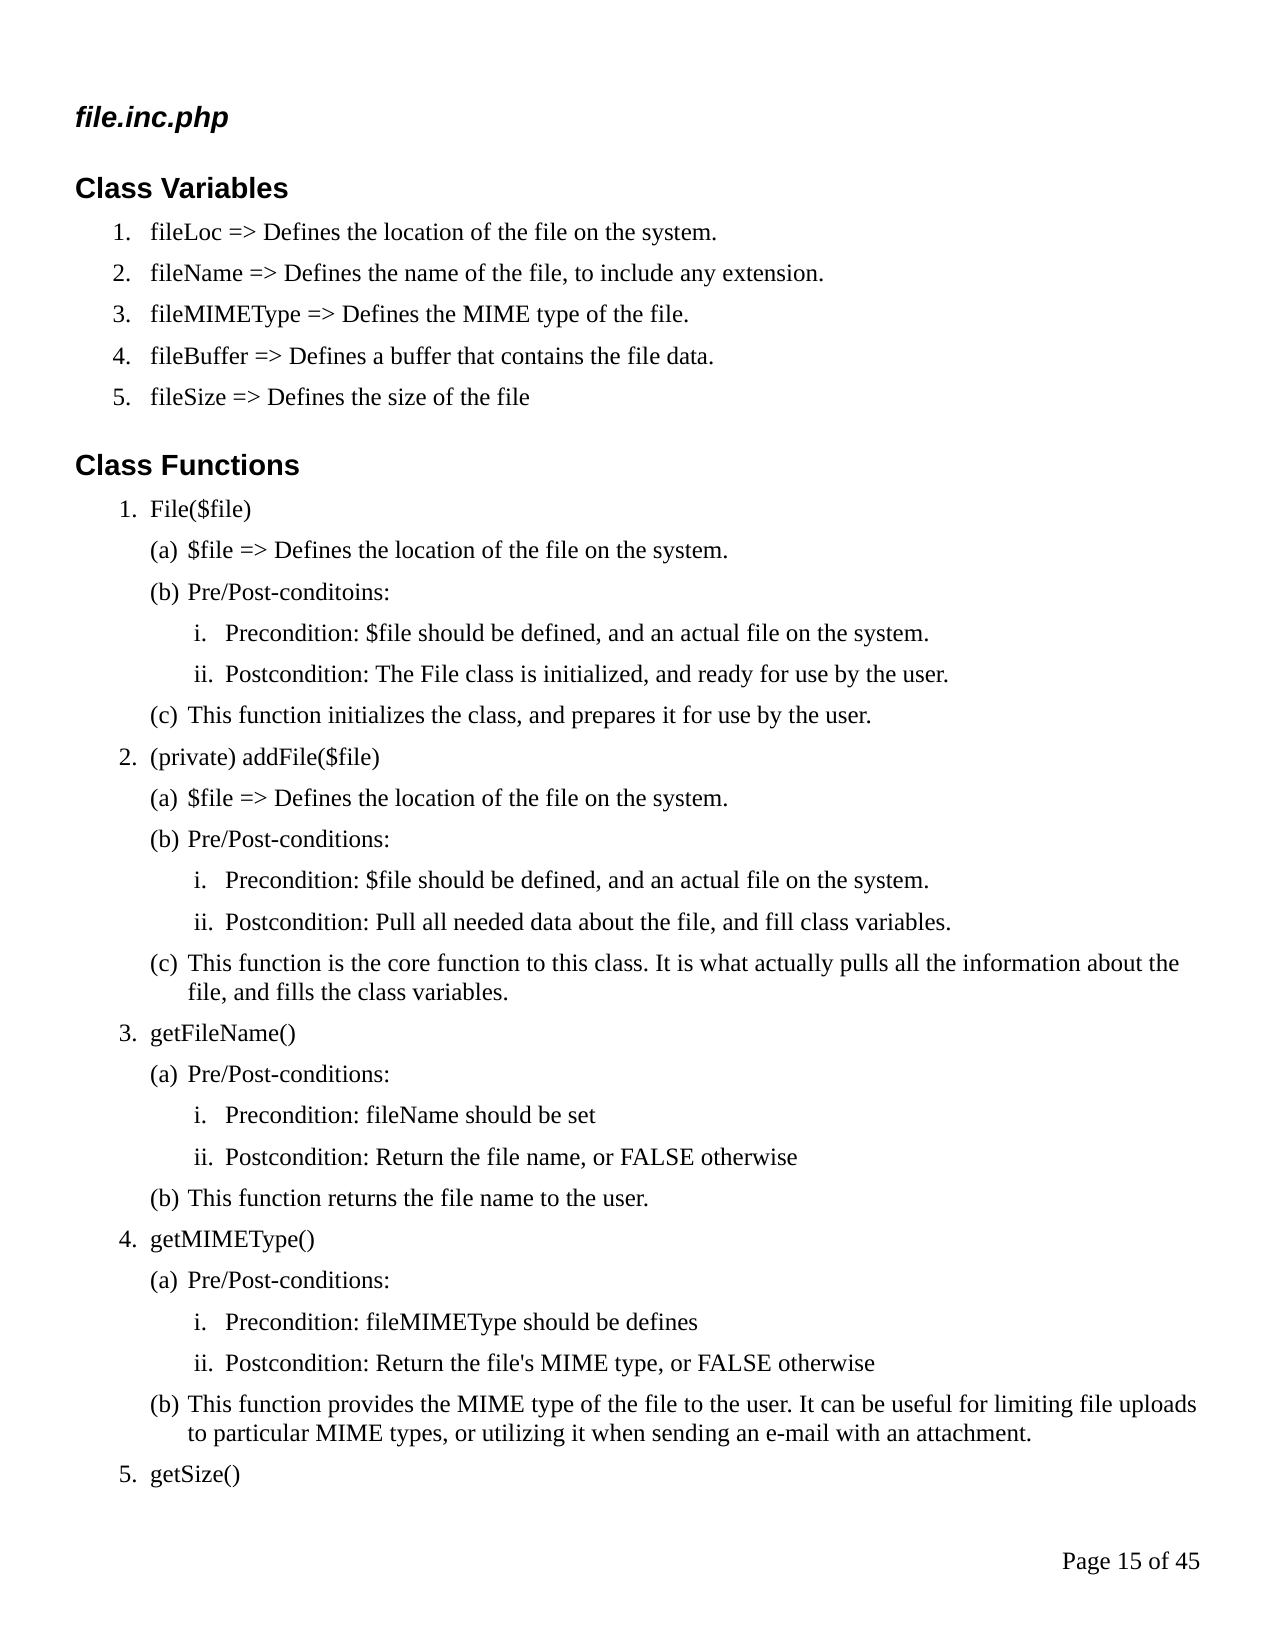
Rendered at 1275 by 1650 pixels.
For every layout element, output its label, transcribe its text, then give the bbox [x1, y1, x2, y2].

list File($file) [112, 494, 1200, 523]
list fileName => Defines the name of the file, to include any extension. [112, 258, 1200, 287]
list This function is the core function to this class. It is what actually pulls all the information about the file, and fills the class variables. [150, 948, 1200, 1006]
list This function provides the MIME type of the file to the user. It can be useful for limiting file uploads to particular MIME types, or utilizing it when sending an e-mail with an attachment. [150, 1389, 1200, 1447]
list Postcondition: The File class is initialized, and ready for use by the user. [187, 659, 1200, 688]
list getSize() [112, 1459, 1200, 1488]
list Precondition: $file should be defined, and an actual file on the system. [187, 866, 1200, 894]
subtitle Class Functions [75, 448, 1200, 482]
subtitle Class Variables [75, 171, 1200, 204]
list Postcondition: Return the file name, or FALSE otherwise [187, 1142, 1200, 1171]
list Pre/Post-conditions: [150, 824, 1200, 853]
list $file => Defines the location of the file on the system. [150, 783, 1200, 812]
list $file => Defines the location of the file on the system. [150, 536, 1200, 564]
subtitle file.inc.php [75, 100, 1200, 133]
list Postcondition: Pull all needed data about the file, and fill class variables. [187, 907, 1200, 936]
list Precondition: fileName should be set [187, 1101, 1200, 1129]
list (private) addFile($file) [112, 742, 1200, 771]
list This function returns the file name to the user. [150, 1183, 1200, 1212]
list Pre/Post-conditions: [150, 1059, 1200, 1088]
list Postcondition: Return the file's MIME type, or FALSE otherwise [187, 1348, 1200, 1377]
list getFileName() [112, 1018, 1200, 1047]
list fileLoc => Defines the location of the file on the system. [112, 217, 1200, 246]
list getMIMEType() [112, 1224, 1200, 1253]
list This function initializes the class, and prepares it for use by the user. [150, 701, 1200, 729]
list Pre/Post-conditoins: [150, 577, 1200, 606]
list fileBuffer => Defines a buffer that contains the file data. [112, 341, 1200, 369]
list Pre/Post-conditions: [150, 1266, 1200, 1294]
list Precondition: $file should be defined, and an actual file on the system. [187, 618, 1200, 647]
list Precondition: fileMIMEType should be defines [187, 1307, 1200, 1336]
list fileSize => Defines the size of the file [112, 382, 1200, 411]
list fileMIMEType => Defines the MIME type of the file. [112, 299, 1200, 328]
